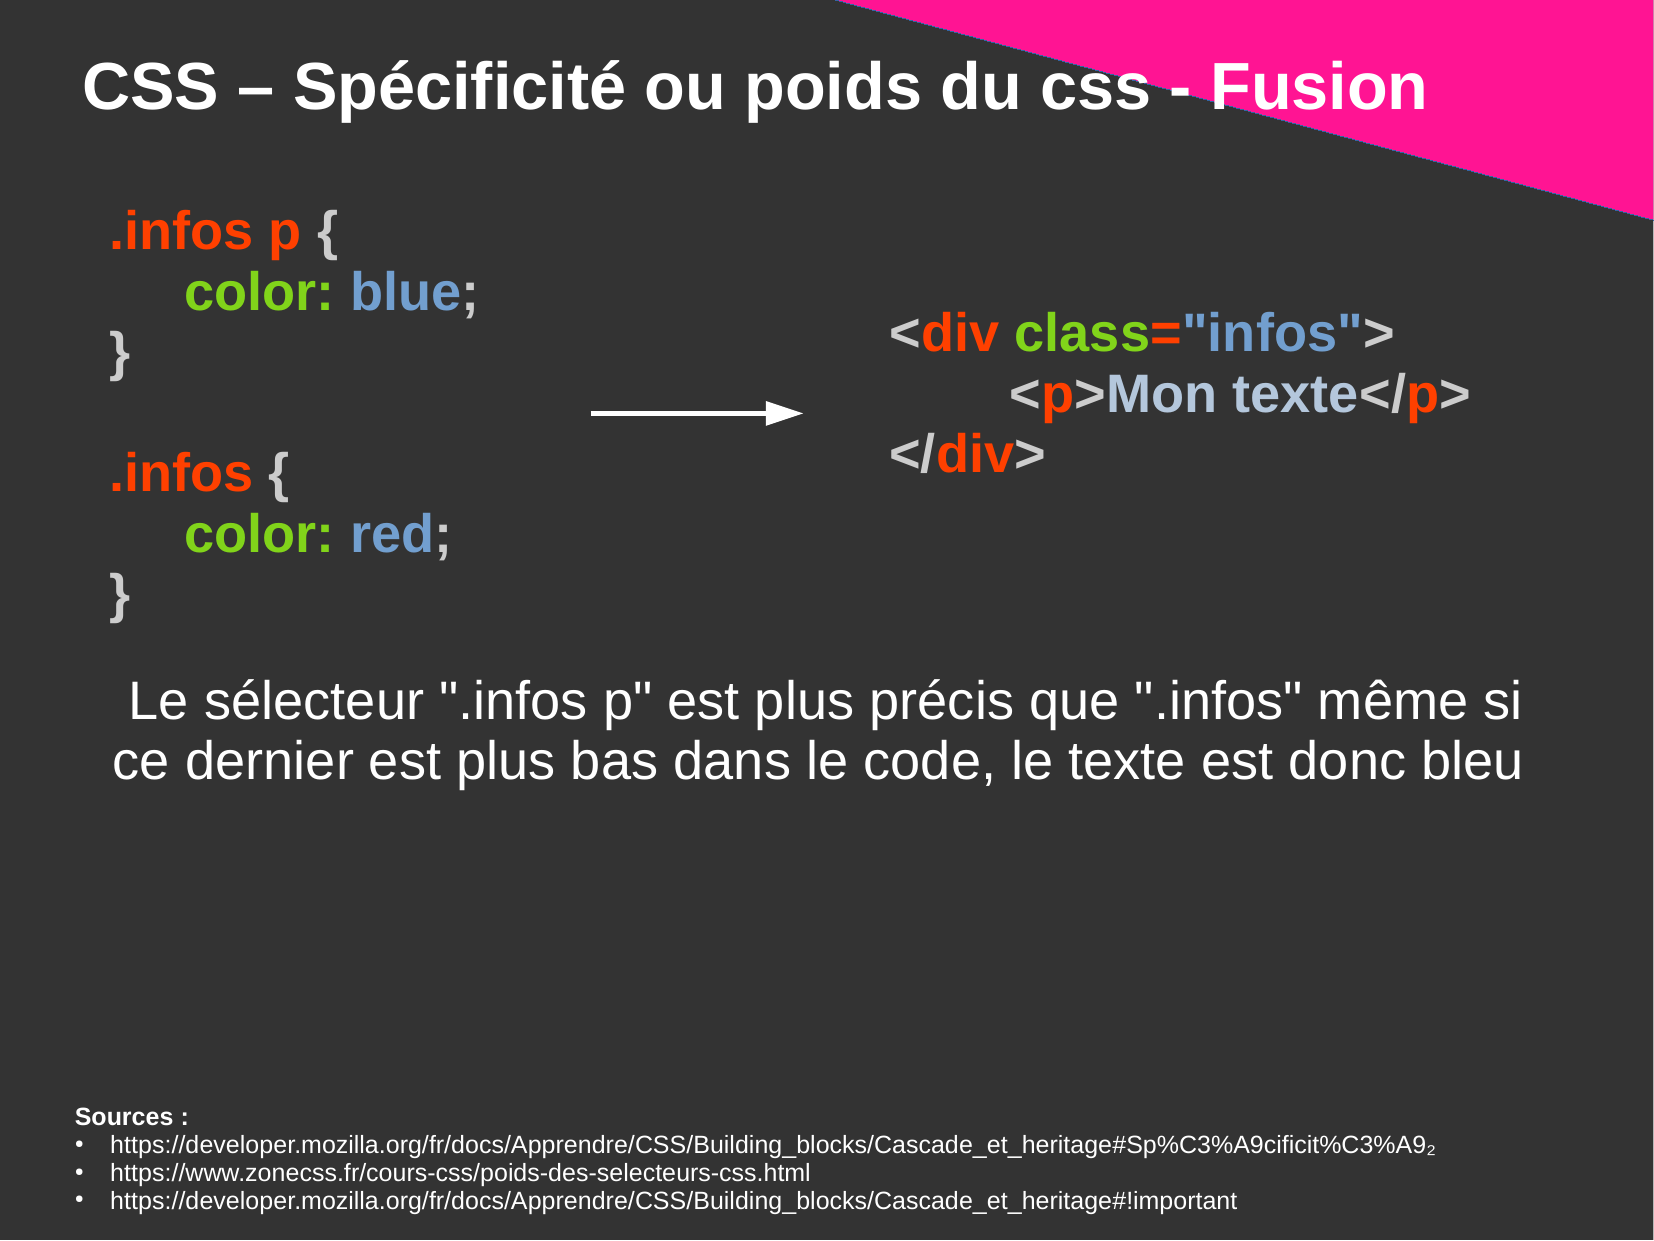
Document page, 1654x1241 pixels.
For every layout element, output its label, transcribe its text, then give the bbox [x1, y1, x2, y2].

title Le sélecteur ".infos p" est plus précis que ".infos" même si ce dernier est plus bas dans le code, le texte est donc bleu [94, 670, 1560, 792]
text_box Sources : https://developer.mozilla.org/fr/docs/Apprendre/CSS/Building_blocks/Cascade_et_heritage#Sp%C3%A9cificit%C3%A9₂ https://www.zonecss.fr/cours-css/poids-des-selecteurs-css.html https://developer.mozilla.org/fr/docs/Apprendre/CSS/Building_blocks/Cascade_et_heritage#!important [60, 1095, 1546, 1241]
text_box [835, 0, 1654, 221]
title CSS – Spécificité ou poids du css - Fusion [82, 49, 1571, 162]
text_box .infos p { color: blue; } .infos { color: red; } [94, 193, 804, 670]
text_box <div class="infos"> <p>Mon texte</p> </div> [874, 295, 1571, 492]
